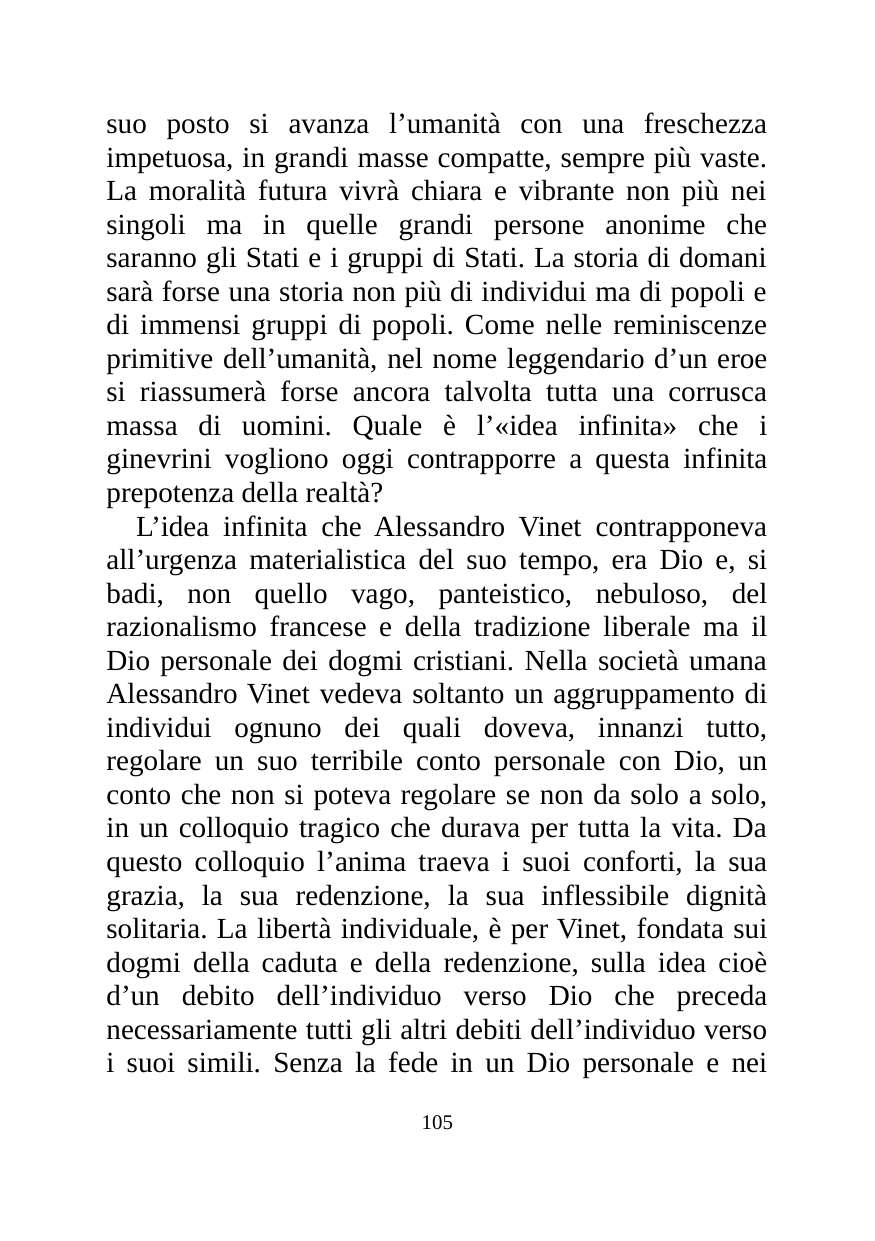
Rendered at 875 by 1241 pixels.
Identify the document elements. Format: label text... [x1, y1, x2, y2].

text suo posto si avanza l’umanità con una freschezza impetuosa, in grandi masse compatte, sempre più vaste. La moralità futura vivrà chiara e vibrante non più nei singoli ma in quelle grandi persone anonime che saranno gli Stati e i gruppi di Stati. La storia di domani sarà forse una storia non più di individui ma di popoli e di immensi gruppi di popoli. Come nelle reminiscenze primitive dell’umanità, nel nome leggendario d’un eroe si riassumerà forse ancora talvolta tutta una corrusca massa di uomini. Quale è l’«idea infinita» che i ginevrini vogliono oggi contrapporre a questa infinita prepotenza della realtà? [106, 106, 768, 509]
text L’idea infinita che Alessandro Vinet contrapponeva all’urgenza materialistica del suo tempo, era Dio e, si badi, non quello vago, panteistico, nebuloso, del razionalismo francese e della tradizione liberale ma il Dio personale dei dogmi cristiani. Nella società umana Alessandro Vinet vedeva soltanto un aggruppamento di individui ognuno dei quali doveva, innanzi tutto, regolare un suo terribile conto personale con Dio, un conto che non si poteva regolare se non da solo a solo, in un colloquio tragico che durava per tutta la vita. Da questo colloquio l’anima traeva i suoi conforti, la sua grazia, la sua redenzione, la sua inflessibile dignità solitaria. La libertà individuale, è per Vinet, fondata sui dogmi della caduta e della redenzione, sulla idea cioè d’un debito dell’individuo verso Dio che preceda necessariamente tutti gli altri debiti dell’individuo verso i suoi simili. Senza la fede in un Dio personale e nei [106, 509, 768, 1079]
